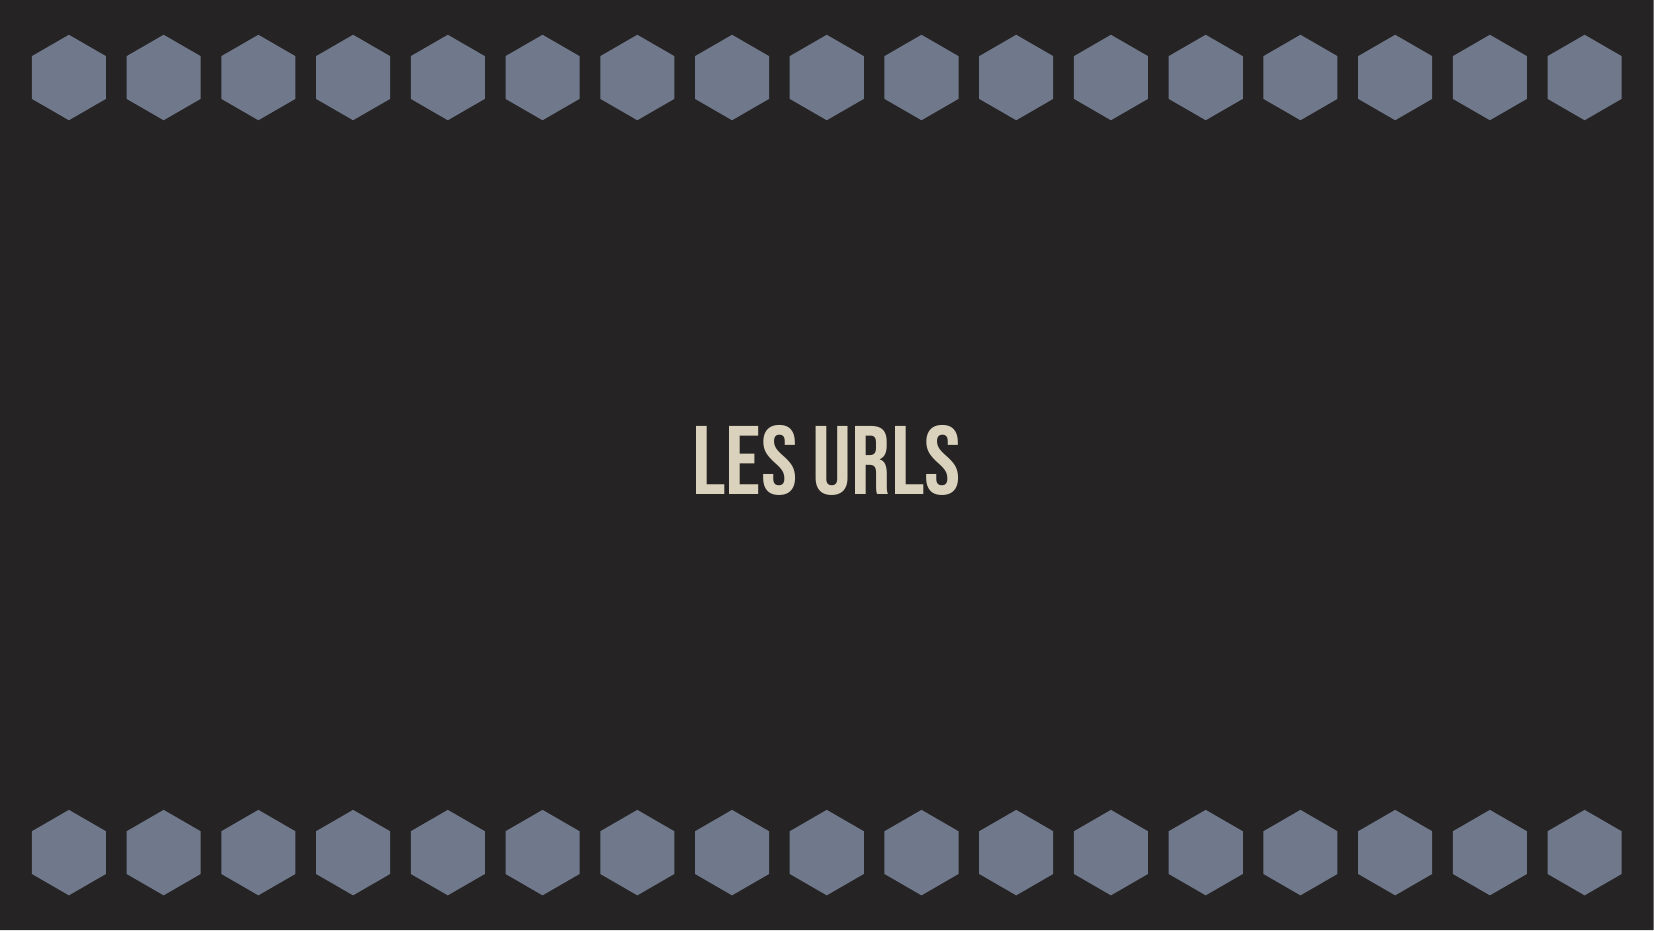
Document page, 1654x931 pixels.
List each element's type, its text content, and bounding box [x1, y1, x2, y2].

title Les URLs [67, 150, 1586, 781]
